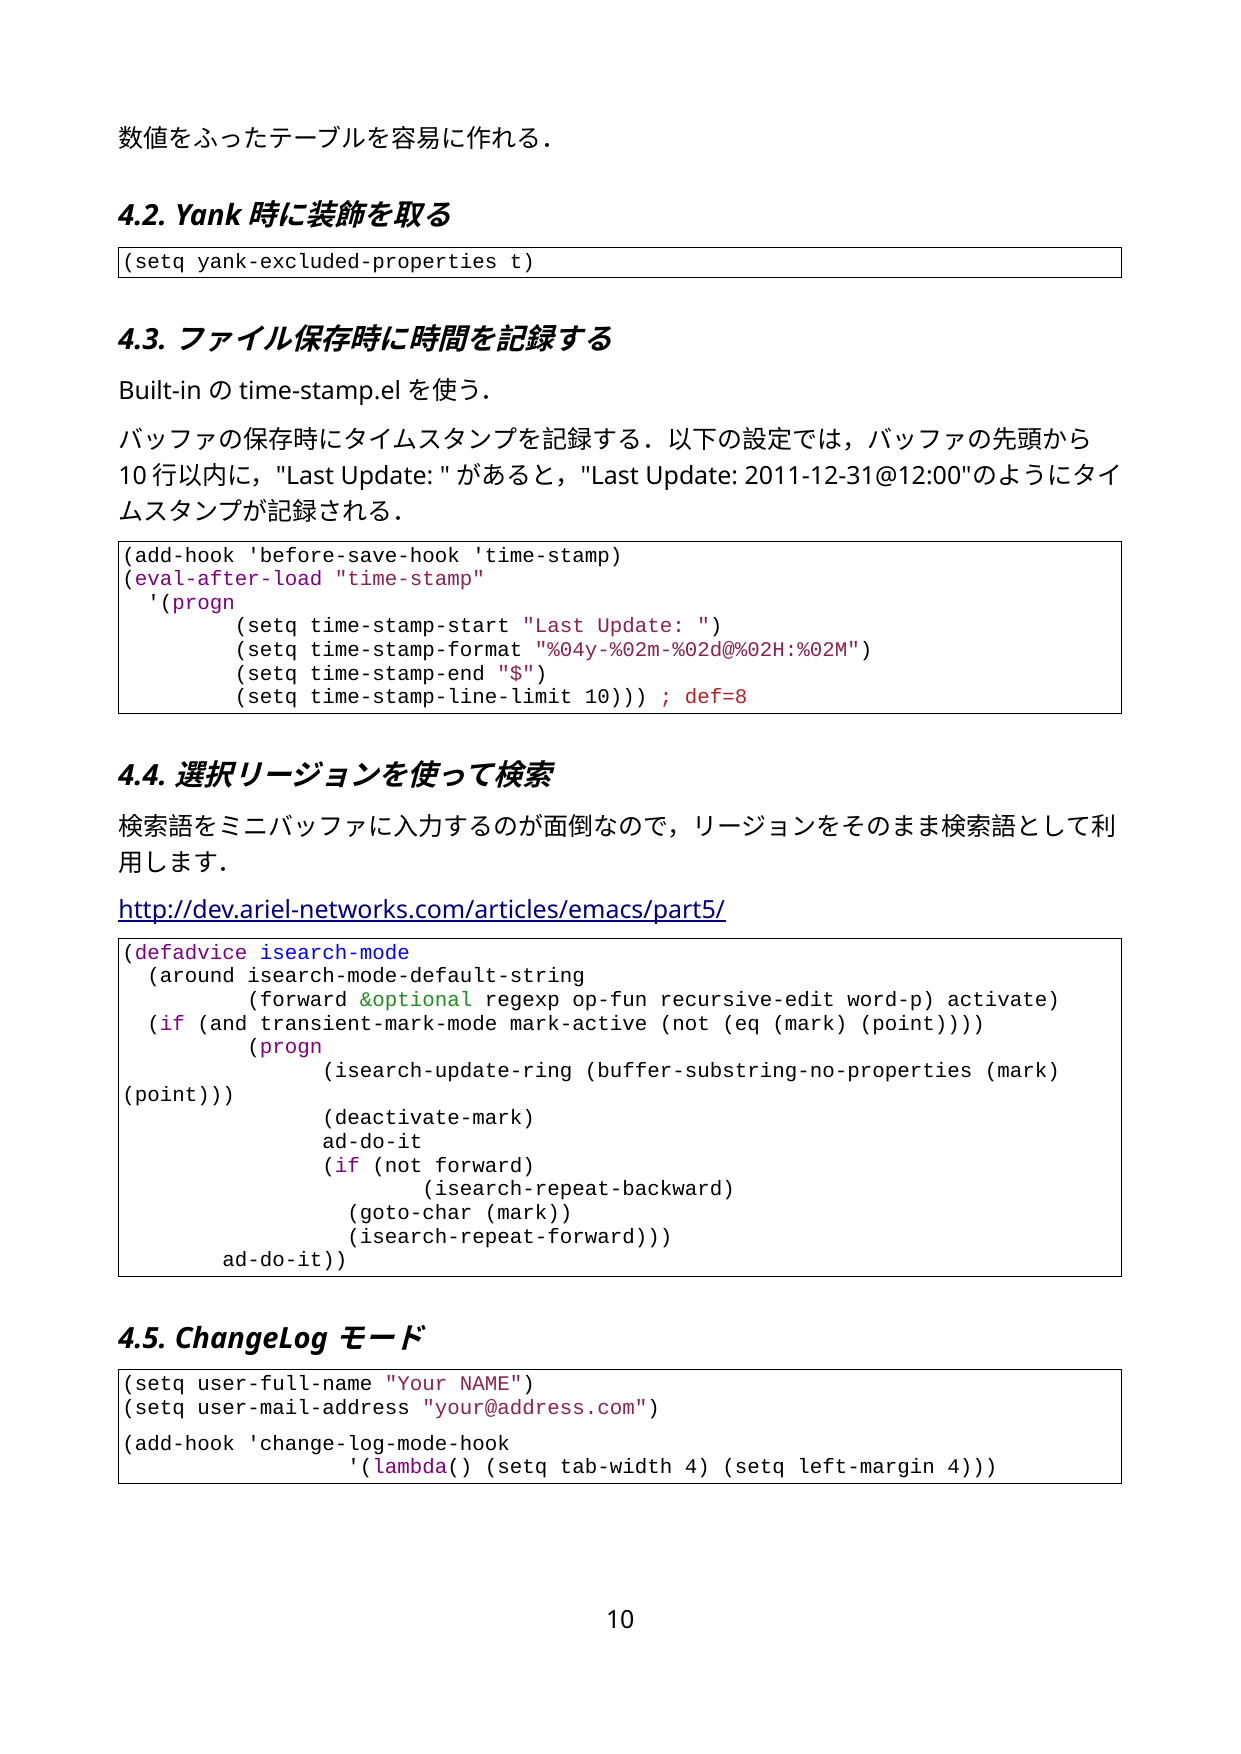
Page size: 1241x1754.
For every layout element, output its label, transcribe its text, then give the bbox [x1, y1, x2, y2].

text (setq user-full-name "Your NAME") [119, 1370, 1121, 1393]
text バッファの保存時にタイムスタンプを記録する．以下の設定では，バッファの先頭から10行以内に，"Last Update: " があると，"Last Update: 2011-12-31@12:00"のようにタイムスタンプが記録される． [118, 419, 1122, 528]
text Built-in の time-stamp.el を使う． [118, 371, 1122, 407]
text (setq user-mail-address "your@address.com") [119, 1393, 1121, 1420]
text (setq time-stamp-start "Last Update: ") [119, 612, 1121, 635]
text (forward &optional regexp op-fun recursive-edit word-p) activate) [119, 985, 1121, 1009]
text (deactivate-mark) [119, 1103, 1121, 1127]
text (around isearch-mode-default-string [119, 962, 1121, 985]
text ad-do-it)) [119, 1245, 1121, 1276]
text '(progn [119, 588, 1121, 612]
text (progn [119, 1032, 1121, 1056]
subtitle Yank時に装飾を取る [118, 192, 1122, 234]
text (add-hook 'change-log-mode-hook [119, 1429, 1121, 1452]
text (setq yank-excluded-properties t) [119, 248, 1121, 277]
text 数値をふったテーブルを容易に作れる． [118, 118, 1122, 154]
text (if (not forward) [119, 1151, 1121, 1174]
text (if (and transient-mark-mode mark-active (not (eq (mark) (point)))) [119, 1009, 1121, 1032]
text (eval-after-load "time-stamp" [119, 564, 1121, 588]
text (setq time-stamp-line-limit 10))) ; def=8 [119, 682, 1121, 713]
text (defadvice isearch-mode [119, 939, 1121, 962]
text (add-hook 'before-save-hook 'time-stamp) [119, 542, 1121, 564]
text (isearch-repeat-backward) [119, 1174, 1121, 1198]
text (goto-char (mark)) [119, 1198, 1121, 1222]
text ad-do-it [119, 1127, 1121, 1151]
text (isearch-repeat-forward))) [119, 1222, 1121, 1245]
text '(lambda() (setq tab-width 4) (setq left-margin 4))) [119, 1452, 1121, 1483]
subtitle ChangeLog モード [118, 1314, 1122, 1357]
text (setq time-stamp-end "$") [119, 659, 1121, 682]
text (isearch-update-ring (buffer-substring-no-properties (mark) (point))) [119, 1056, 1121, 1103]
text http://dev.ariel-networks.com/articles/emacs/part5/ [118, 891, 1122, 925]
text 検索語をミニバッファに入力するのが面倒なので，リージョンをそのまま検索語として利用します． [118, 806, 1122, 879]
subtitle ファイル保存時に時間を記録する [118, 316, 1122, 358]
text (setq time-stamp-format "%04y-%02m-%02d@%02H:%02M") [119, 635, 1121, 659]
subtitle 選択リージョンを使って検索 [118, 751, 1122, 794]
